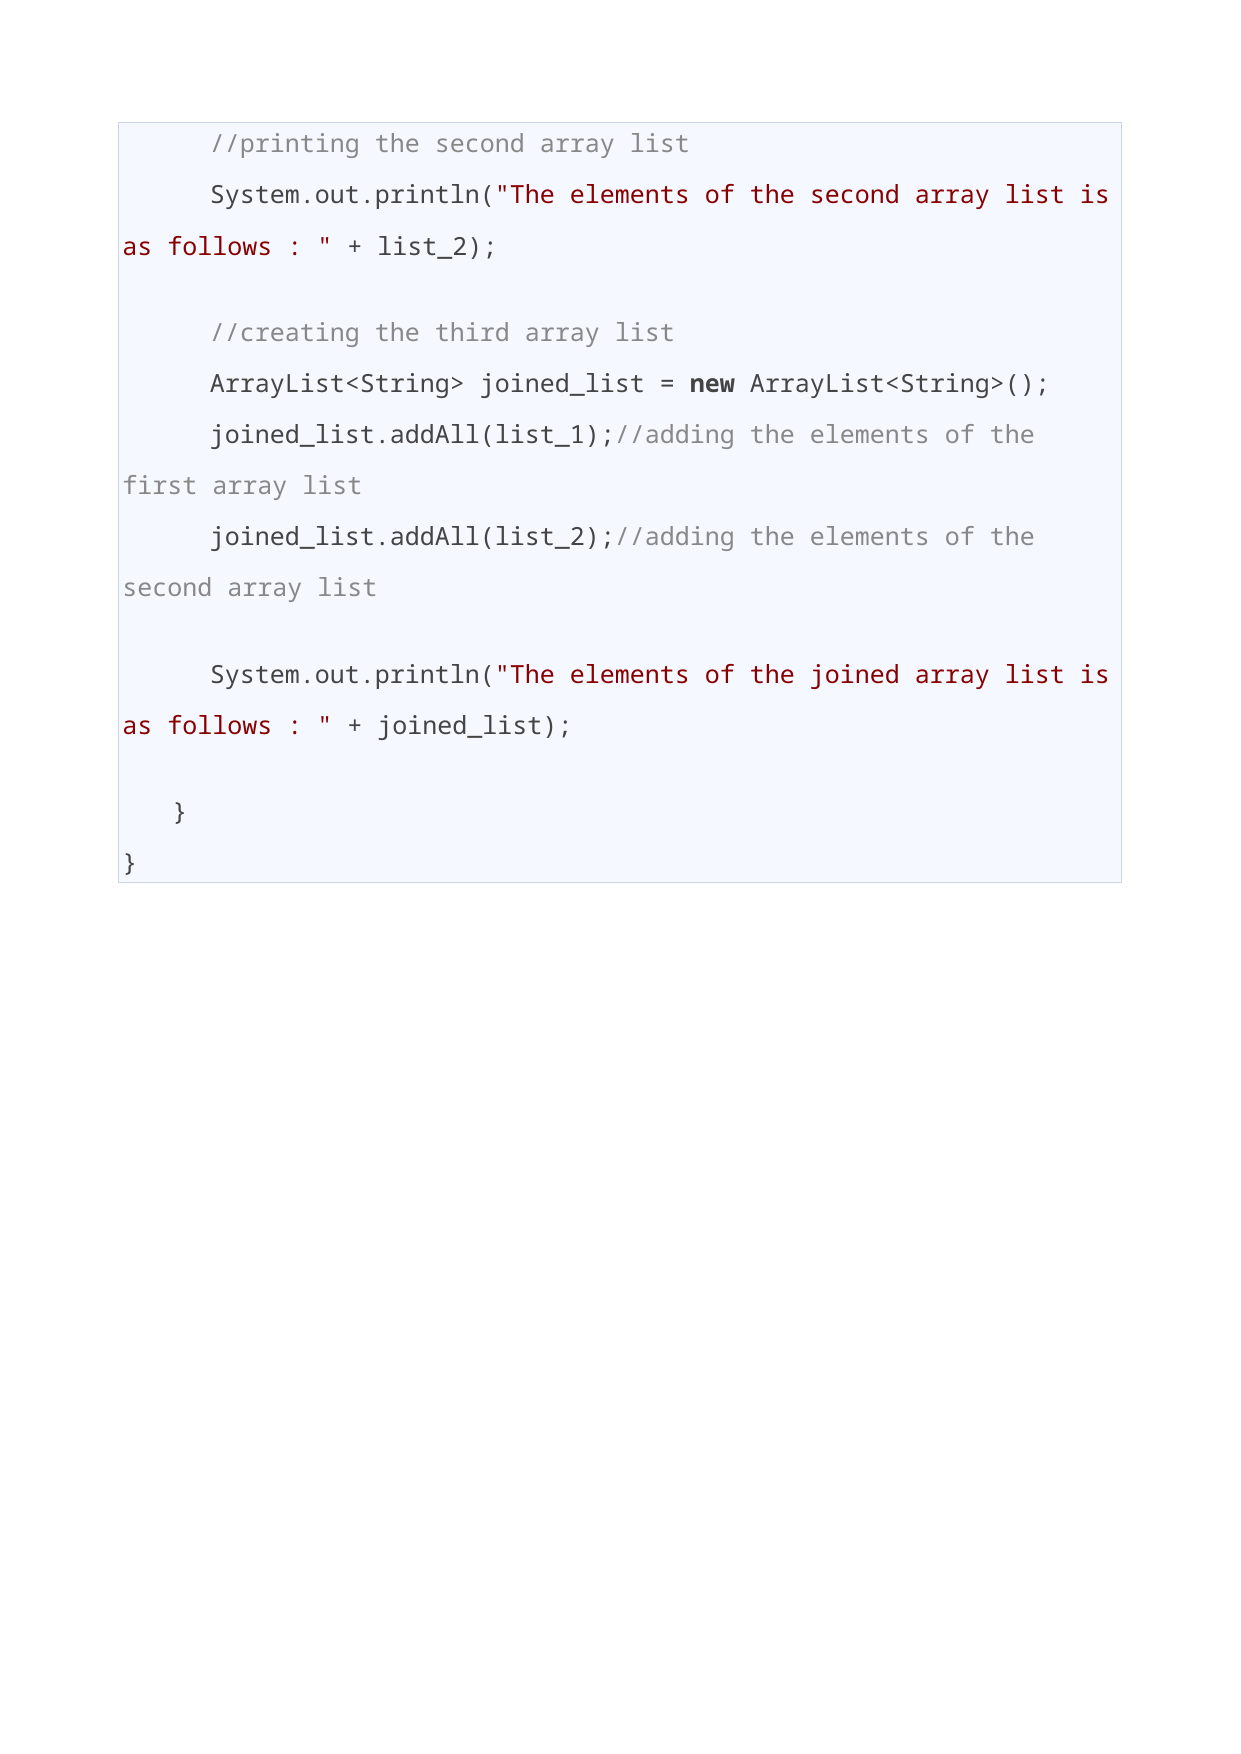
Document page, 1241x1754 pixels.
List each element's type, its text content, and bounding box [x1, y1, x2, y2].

text //printing the second array list [119, 123, 1121, 160]
text System.out.println("The elements of the second array list is as follows : " + list_2); [119, 173, 1121, 262]
text //creating the third array list [119, 311, 1121, 349]
text joined_list.addAll(list_1);//adding the elements of the first array list [119, 413, 1121, 502]
text } [119, 841, 1121, 882]
text ArrayList<String> joined_list = new ArrayList<String>(); [119, 362, 1121, 400]
text joined_list.addAll(list_2);//adding the elements of the second array list [119, 515, 1121, 604]
text } [119, 790, 1121, 828]
text System.out.println("The elements of the joined array list is as follows : " + joined_list); [119, 652, 1121, 741]
